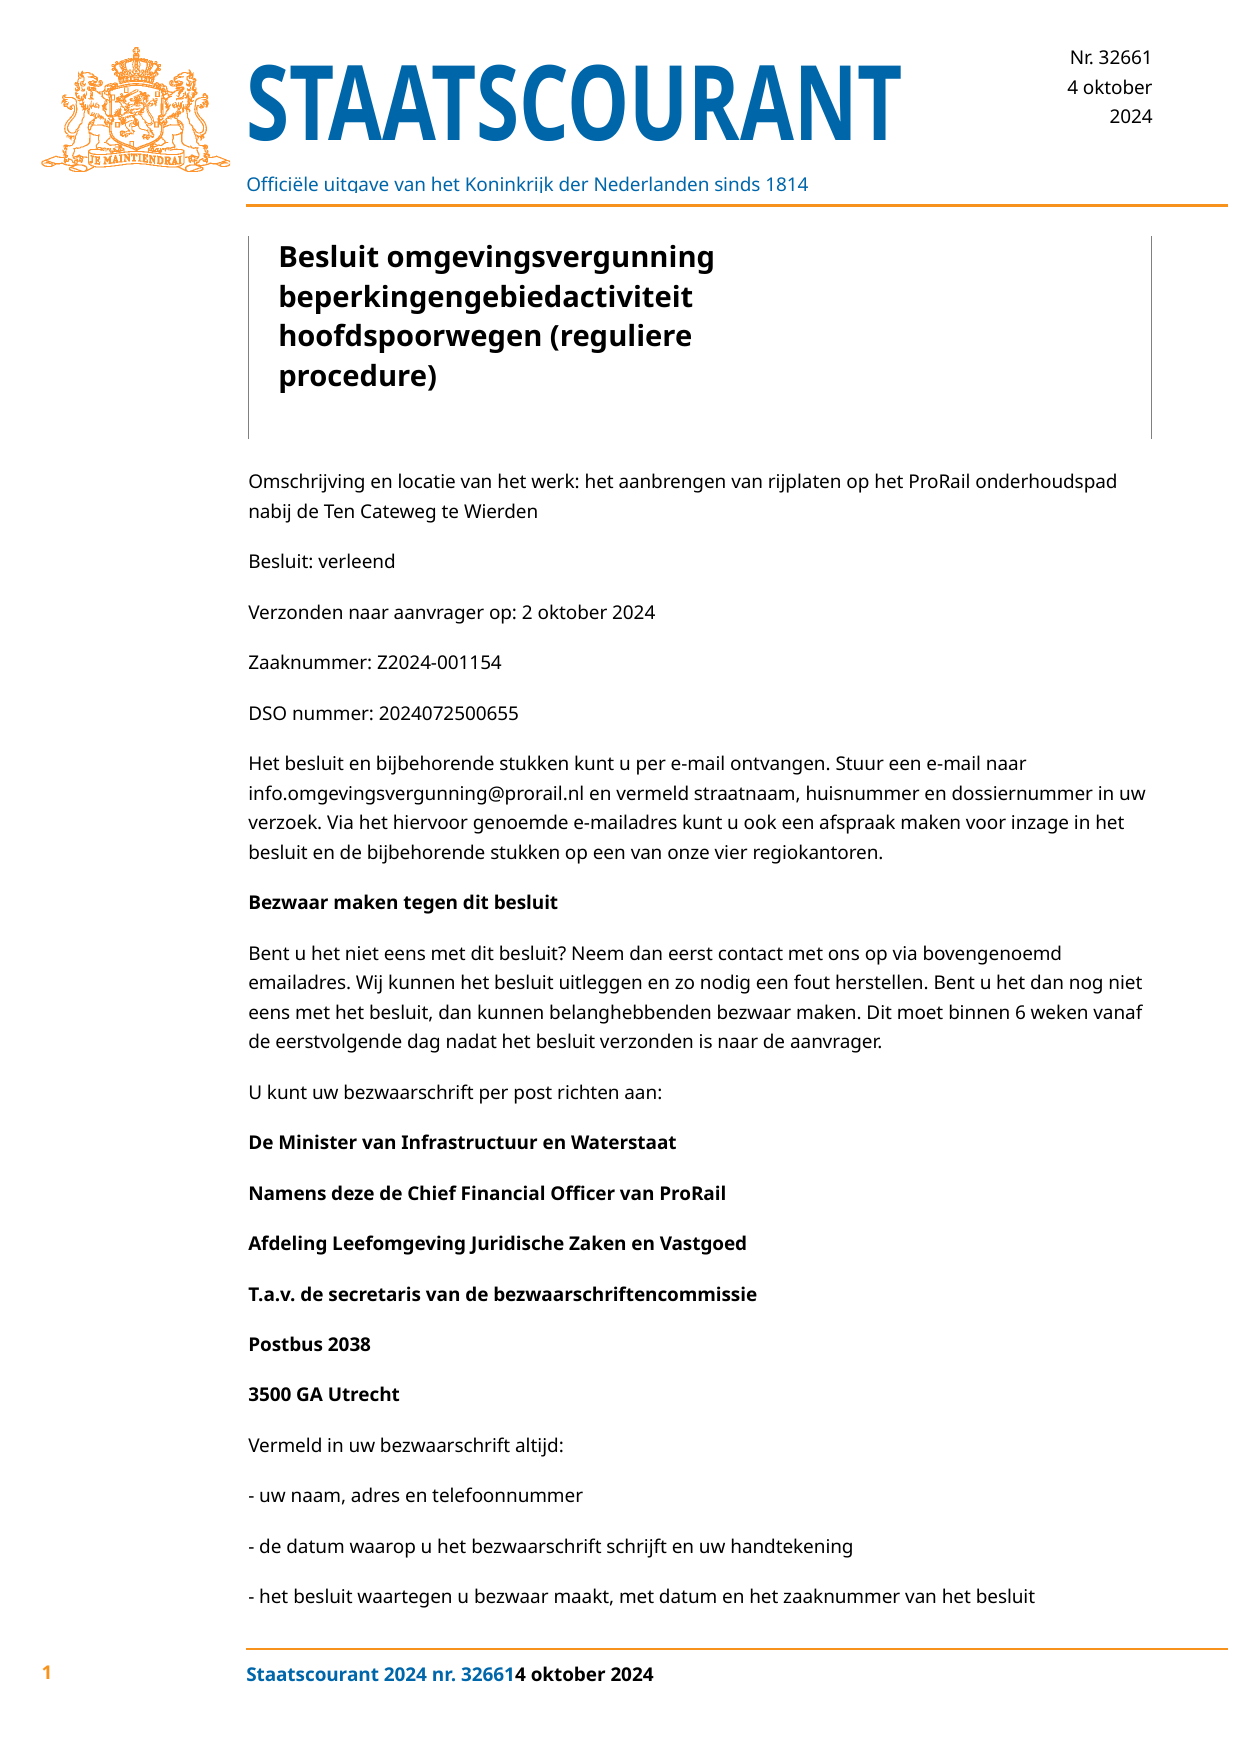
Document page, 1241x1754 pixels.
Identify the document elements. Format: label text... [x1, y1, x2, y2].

text Besluit: verleend [248, 549, 1152, 574]
table_header [850, 414, 1151, 439]
text - uw naam, adres en telefoonnummer [248, 1482, 1152, 1508]
text Bent u het niet eens met dit besluit? Neem dan eerst contact met ons op via bovengenoemd emailadres. Wij kunnen het besluit uitleggen en zo nodig een fout herstellen. Bent u het dan nog niet eens met het besluit, dan kunnen belanghebbenden bezwaar maken. Dit moet binnen 6 weken vanaf de eerstvolgende dag nadat het besluit verzonden is naar de aanvrager. [248, 940, 1152, 1054]
picture [41, 47, 231, 172]
text Het besluit en bijbehorende stukken kunt u per e-mail ontvangen. Stuur een e-mail naar info.omgevingsvergunning@prorail.nl en vermeld straatnaam, huisnummer en dossiernummer in uw verzoek. Via het hiervoor genoemde e-mailadres kunt u ook een afspraak maken voor inzage in het besluit en de bijbehorende stukken op een van onze vier regiokantoren. [248, 750, 1152, 865]
text T.a.v. de secretaris van de bezwaarschriftencommissie [248, 1281, 1152, 1306]
text - de datum waarop u het bezwaarschrift schrijft en uw handtekening [248, 1533, 1152, 1558]
text 3500 GA Utrecht [248, 1382, 1152, 1407]
text Verzonden naar aanvrager op: 2 oktober 2024 [248, 599, 1152, 625]
text De Minister van Infrastructuur en Waterstaat [248, 1129, 1152, 1155]
text - het besluit waartegen u bezwaar maakt, met datum en het zaaknummer van het besluit [248, 1583, 1152, 1609]
table_header [1090, 236, 1151, 413]
text Omschrijving en locatie van het werk: het aanbrengen van rijplaten op het ProRail onderhoudspad nabij de Ten Cateweg te Wierden [248, 469, 1152, 524]
text Zaaknummer: Z2024-001154 [248, 649, 1152, 675]
text DSO nummer: 2024072500655 [248, 700, 1152, 726]
text U kunt uw bezwaarschrift per post richten aan: [248, 1079, 1152, 1105]
text Vermeld in uw bezwaarschrift altijd: [248, 1432, 1152, 1458]
text Postbus 2038 [248, 1331, 1152, 1357]
table_header Besluit omgevingsvergunning beperkingengebiedactiviteit hoofdspoorwegen (reguliere procedure) [249, 236, 850, 439]
text Afdeling Leefomgeving Juridische Zaken en Vastgoed [248, 1230, 1152, 1256]
text Bezwaar maken tegen dit besluit [248, 889, 1152, 915]
table_header [850, 236, 912, 413]
picture [912, 236, 1090, 414]
text Namens deze de Chief Financial Officer van ProRail [248, 1180, 1152, 1206]
